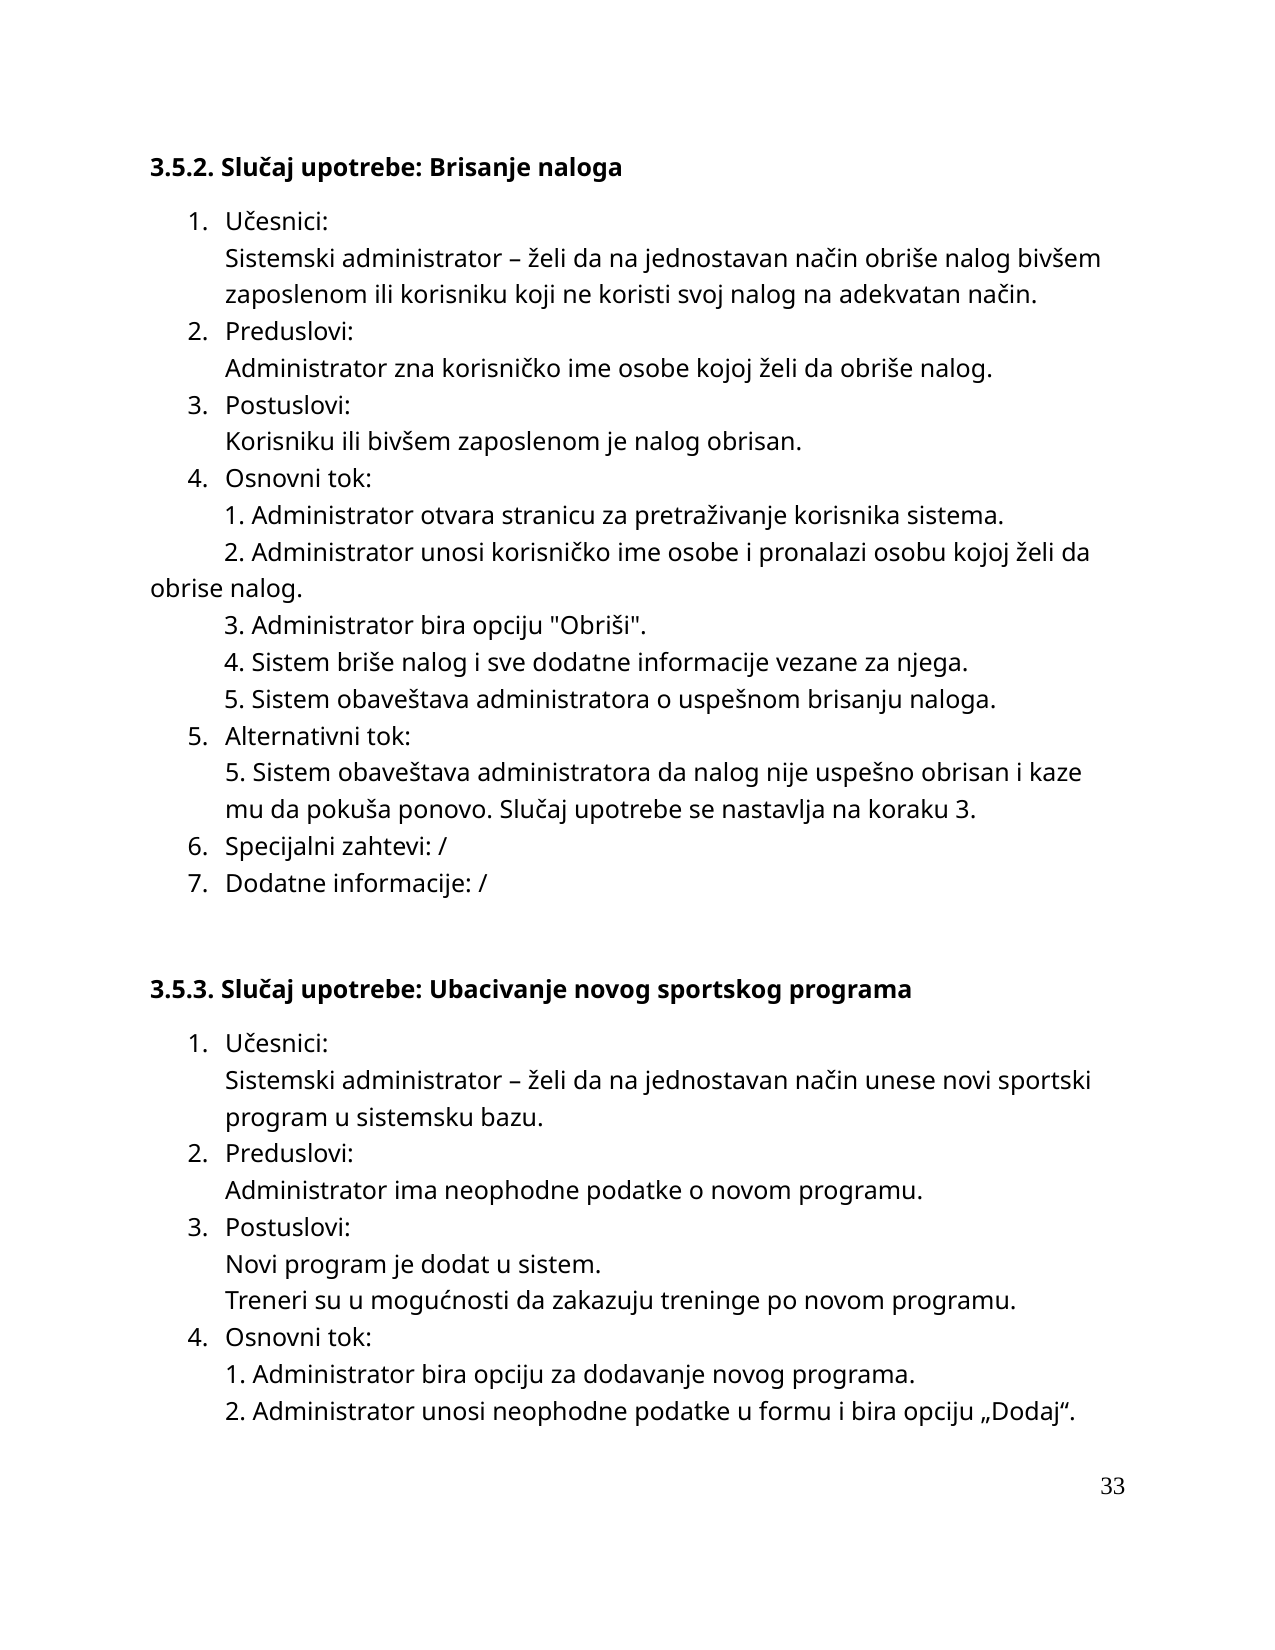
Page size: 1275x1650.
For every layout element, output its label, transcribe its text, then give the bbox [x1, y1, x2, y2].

list Preduslovi: [187, 314, 1125, 348]
text 1. Administrator bira opciju za dodavanje novog programa. [225, 1357, 1125, 1391]
text 2. Administrator unosi korisničko ime osobe i pronalazi osobu kojoj želi da obrise nalog. [150, 534, 1125, 605]
list Dodatne informacije: / [187, 865, 1125, 899]
list Osnovni tok: [187, 1320, 1125, 1354]
list Postuslovi: [187, 1209, 1125, 1243]
text 2. Administrator unosi neophodne podatke u formu i bira opciju „Dodaj“. [225, 1393, 1125, 1427]
list Sistemski administrator – želi da na jednostavan način unese novi sportski program u sistemsku bazu. [225, 1062, 1125, 1133]
list Postuslovi: [187, 387, 1125, 421]
list Treneri su u mogućnosti da zakazuju treninge po novom programu. [225, 1283, 1125, 1317]
list Administrator ima neophodne podatke o novom programu. [225, 1173, 1125, 1207]
list Sistemski administrator – želi da na jednostavan način obriše nalog bivšem zaposlenom ili korisniku koji ne koristi svoj nalog na adekvatan način. [225, 240, 1125, 311]
list Korisniku ili bivšem zaposlenom je nalog obrisan. [225, 424, 1125, 458]
list Specijalni zahtevi: / [187, 828, 1125, 863]
list Učesnici: [187, 203, 1125, 237]
list 5. Sistem obaveštava administratora da nalog nije uspešno obrisan i kaze mu da pokuša ponovo. Slučaj upotrebe se nastavlja na koraku 3. [225, 755, 1125, 826]
text 3.5.2. Slučaj upotrebe: Brisanje naloga [150, 150, 1125, 184]
list Novi program je dodat u sistem. [225, 1246, 1125, 1280]
list Osnovni tok: [187, 461, 1125, 495]
text 3. Administrator bira opciju "Obriši". [150, 608, 1125, 642]
text 1. Administrator otvara stranicu za pretraživanje korisnika sistema. [150, 498, 1125, 532]
list Administrator zna korisničko ime osobe kojoj želi da obriše nalog. [225, 351, 1125, 384]
list Preduslovi: [187, 1136, 1125, 1170]
list Alternativni tok: [187, 718, 1125, 752]
text 3.5.3. Slučaj upotrebe: Ubacivanje novog sportskog programa [150, 972, 1125, 1006]
text 5. Sistem obaveštava administratora o uspešnom brisanju naloga. [150, 681, 1125, 716]
list Učesnici: [187, 1026, 1125, 1060]
text 4. Sistem briše nalog i sve dodatne informacije vezane za njega. [150, 645, 1125, 679]
